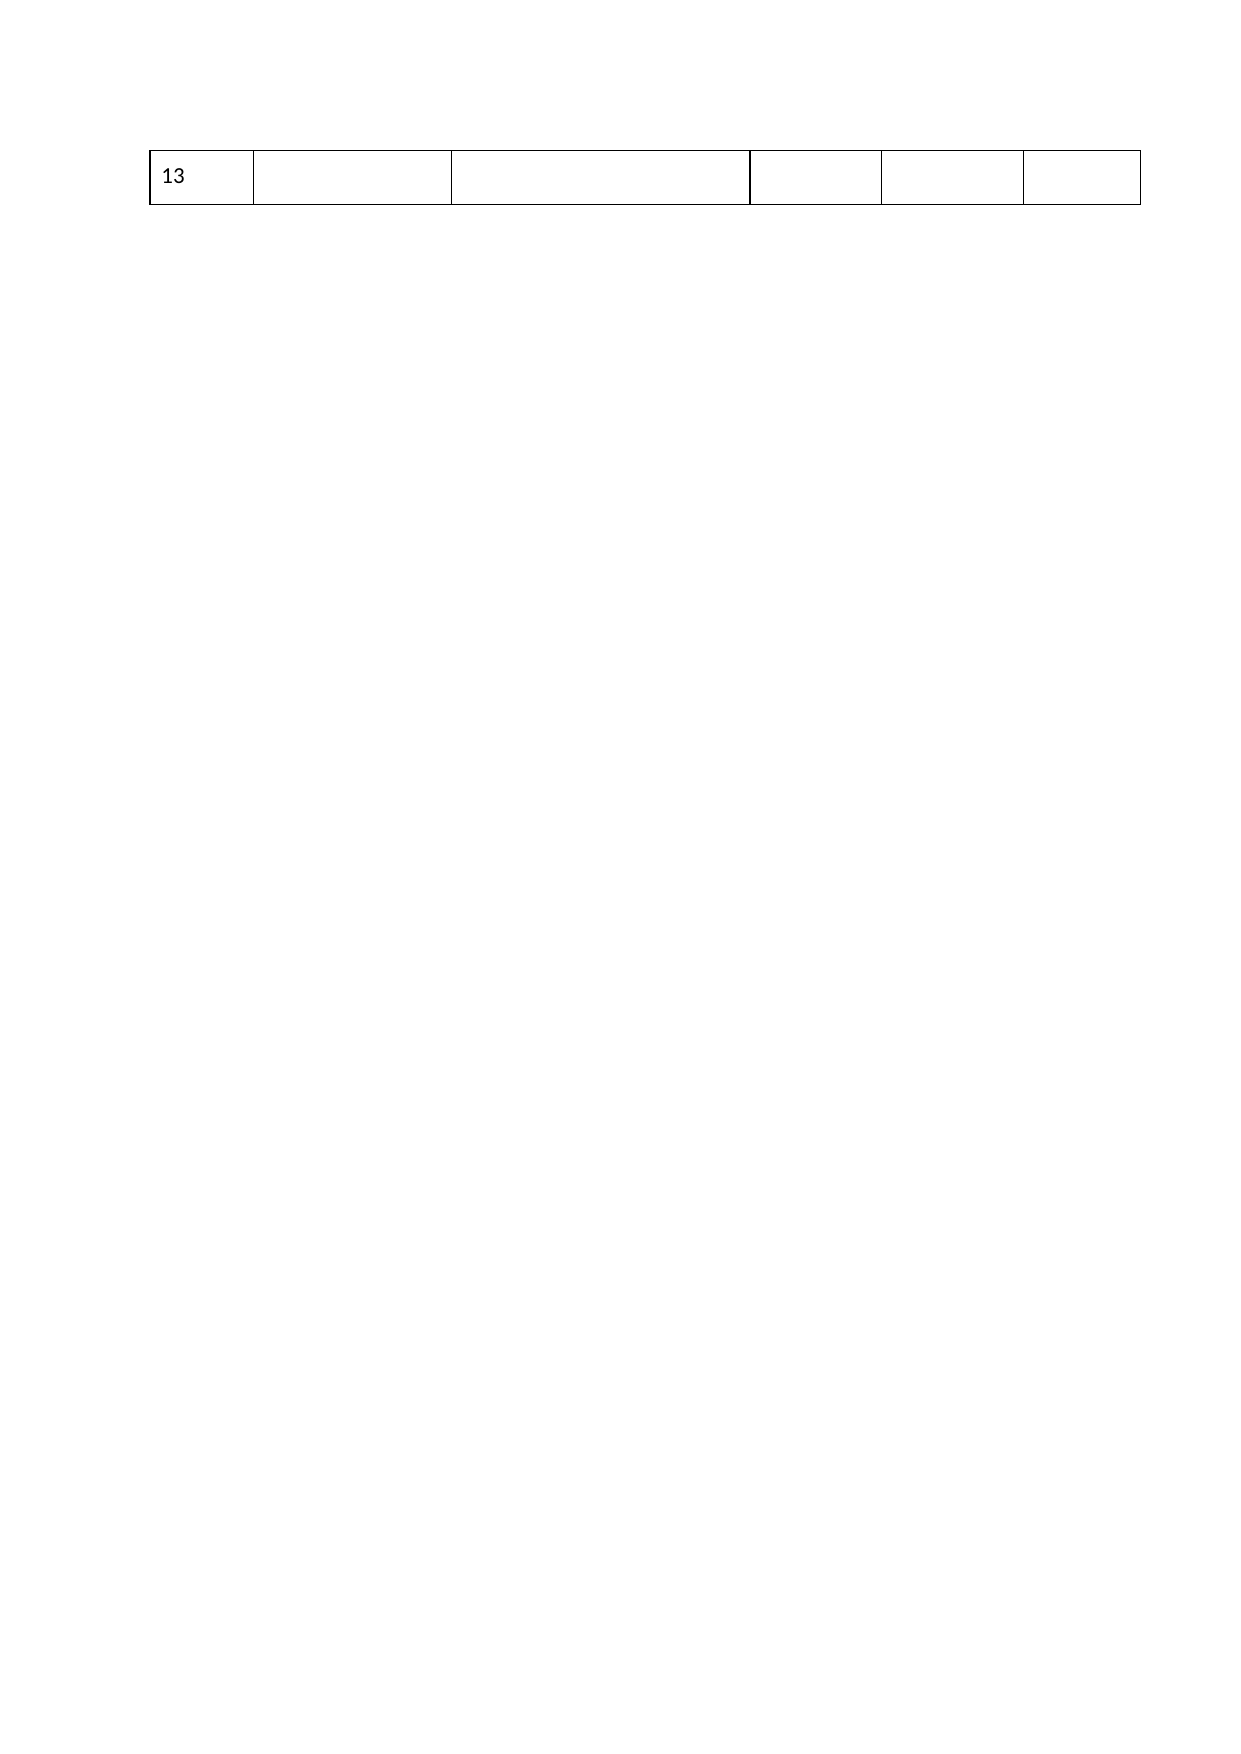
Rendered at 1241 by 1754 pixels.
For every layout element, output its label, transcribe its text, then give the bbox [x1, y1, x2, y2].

table_cell [847, 205, 958, 257]
table_cell [958, 205, 1023, 257]
table_cell [1023, 205, 1140, 257]
table_cell [882, 151, 1023, 204]
table_cell [1141, 150, 1179, 204]
table_cell [751, 151, 881, 204]
table_cell [1140, 204, 1179, 257]
table_cell [754, 205, 847, 257]
table_cell [254, 151, 451, 204]
table_cell [611, 205, 754, 257]
table_cell 13 [151, 151, 253, 204]
table_cell [1024, 151, 1140, 204]
table_cell [452, 151, 749, 204]
table_cell [475, 205, 517, 257]
table_cell [253, 205, 475, 257]
table_cell [517, 205, 611, 257]
table_cell [150, 205, 253, 257]
